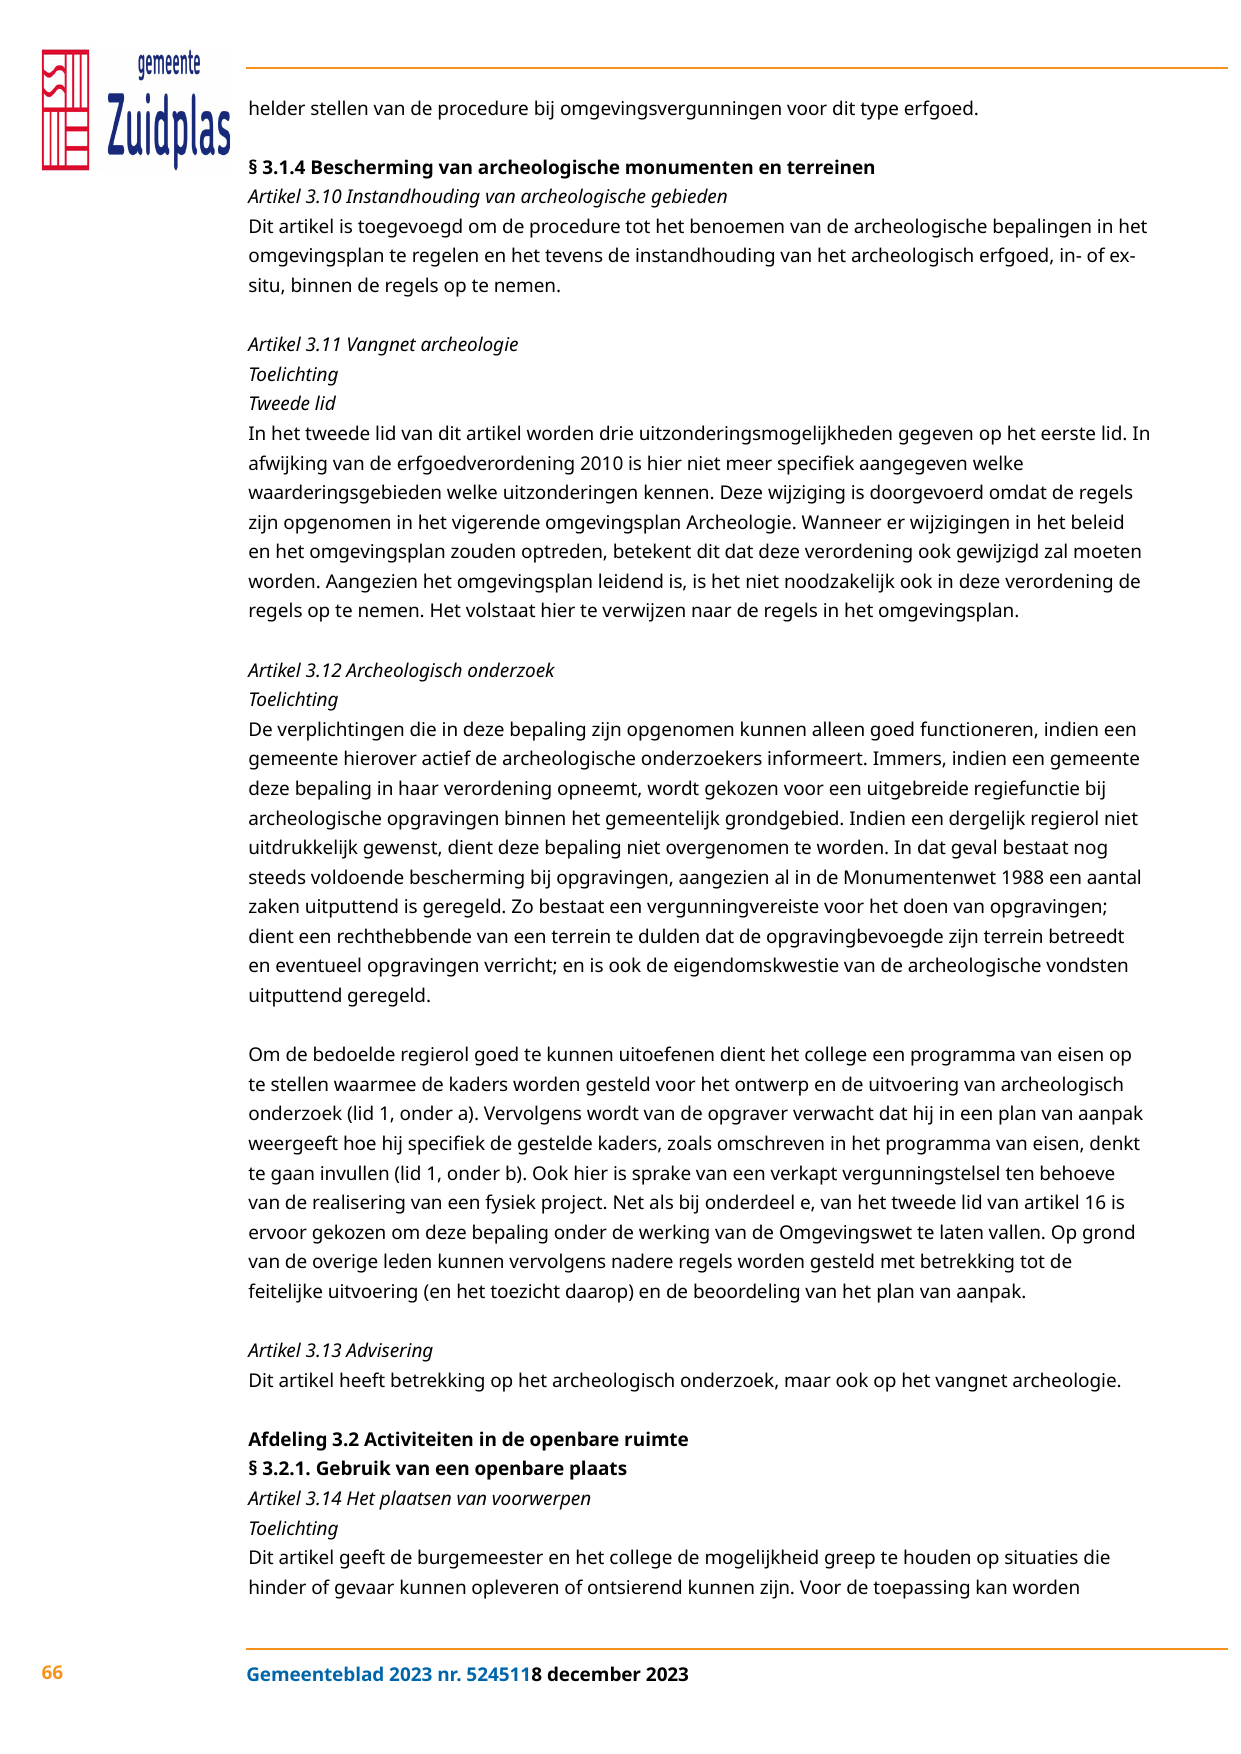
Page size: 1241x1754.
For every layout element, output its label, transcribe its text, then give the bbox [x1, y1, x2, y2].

text Dit artikel is toegevoegd om de procedure tot het benoemen van de archeologische bepalingen in het omgevingsplan te regelen en het tevens de instandhouding van het archeologisch erfgoed, in- of ex-situ, binnen de regels op te nemen. [248, 213, 1152, 298]
text Dit artikel heeft betrekking op het archeologisch onderzoek, maar ook op het vangnet archeologie. [248, 1367, 1152, 1393]
text Artikel 3.10 Instandhouding van archeologische gebieden [248, 183, 1152, 209]
text Toelichting [248, 1515, 1152, 1541]
text De verplichtingen die in deze bepaling zijn opgenomen kunnen alleen goed functioneren, indien een gemeente hierover actief de archeologische onderzoekers informeert. Immers, indien een gemeente deze bepaling in haar verordening opneemt, wordt gekozen voor een uitgebreide regiefunctie bij archeologische opgravingen binnen het gemeentelijk grondgebied. Indien een dergelijk regierol niet uitdrukkelijk gewenst, dient deze bepaling niet overgenomen te worden. In dat geval bestaat nog steeds voldoende bescherming bij opgravingen, aangezien al in de Monumentenwet 1988 een aantal zaken uitputtend is geregeld. Zo bestaat een vergunningvereiste voor het doen van opgravingen; dient een rechthebbende van een terrein te dulden dat de opgravingbevoegde zijn terrein betreedt en eventueel opgravingen verricht; en is ook de eigendomskwestie van de archeologische vondsten uitputtend geregeld. [248, 716, 1152, 1008]
text § 3.1.4 Bescherming van archeologische monumenten en terreinen [248, 154, 1152, 180]
text Afdeling 3.2 Activiteiten in de openbare ruimte [248, 1426, 1152, 1452]
text Artikel 3.12 Archeologisch onderzoek [248, 657, 1152, 683]
text § 3.2.1. Gebruik van een openbare plaats [248, 1456, 1152, 1481]
text Toelichting [248, 686, 1152, 712]
text Artikel 3.14 Het plaatsen van voorwerpen [248, 1485, 1152, 1511]
text Om de bedoelde regierol goed te kunnen uitoefenen dient het college een programma van eisen op te stellen waarmee de kaders worden gesteld voor het ontwerp en de uitvoering van archeologisch onderzoek (lid 1, onder a). Vervolgens wordt van de opgraver verwacht dat hij in een plan van aanpak weergeeft hoe hij specifiek de gestelde kaders, zoals omschreven in het programma van eisen, denkt te gaan invullen (lid 1, onder b). Ook hier is sprake van een verkapt vergunningstelsel ten behoeve van de realisering van een fysiek project. Net als bij onderdeel e, van het tweede lid van artikel 16 is ervoor gekozen om deze bepaling onder de werking van de Omgevingswet te laten vallen. Op grond van de overige leden kunnen vervolgens nadere regels worden gesteld met betrekking tot de feitelijke uitvoering (en het toezicht daarop) en de beoordeling van het plan van aanpak. [248, 1041, 1152, 1304]
text Artikel 3.13 Advisering [248, 1337, 1152, 1363]
text helder stellen van de procedure bij omgevingsvergunningen voor dit type erfgoed. [248, 95, 1152, 121]
text Dit artikel geeft de burgemeester en het college de mogelijkheid greep te houden op situaties die hinder of gevaar kunnen opleveren of ontsierend kunnen zijn. Voor de toepassing kan worden [248, 1544, 1152, 1600]
text Tweede lid [248, 391, 1152, 416]
text In het tweede lid van dit artikel worden drie uitzonderingsmogelijkheden gegeven op het eerste lid. In afwijking van de erfgoedverordening 2010 is hier niet meer specifiek aangegeven welke waarderingsgebieden welke uitzonderingen kennen. Deze wijziging is doorgevoerd omdat de regels zijn opgenomen in het vigerende omgevingsplan Archeologie. Wanneer er wijzigingen in het beleid en het omgevingsplan zouden optreden, betekent dit dat deze verordening ook gewijzigd zal moeten worden. Aangezien het omgevingsplan leidend is, is het niet noodzakelijk ook in deze verordening de regels op te nemen. Het volstaat hier te verwijzen naar de regels in het omgevingsplan. [248, 420, 1152, 623]
picture [41, 47, 231, 172]
text Artikel 3.11 Vangnet archeologie [248, 331, 1152, 357]
text Toelichting [248, 361, 1152, 387]
